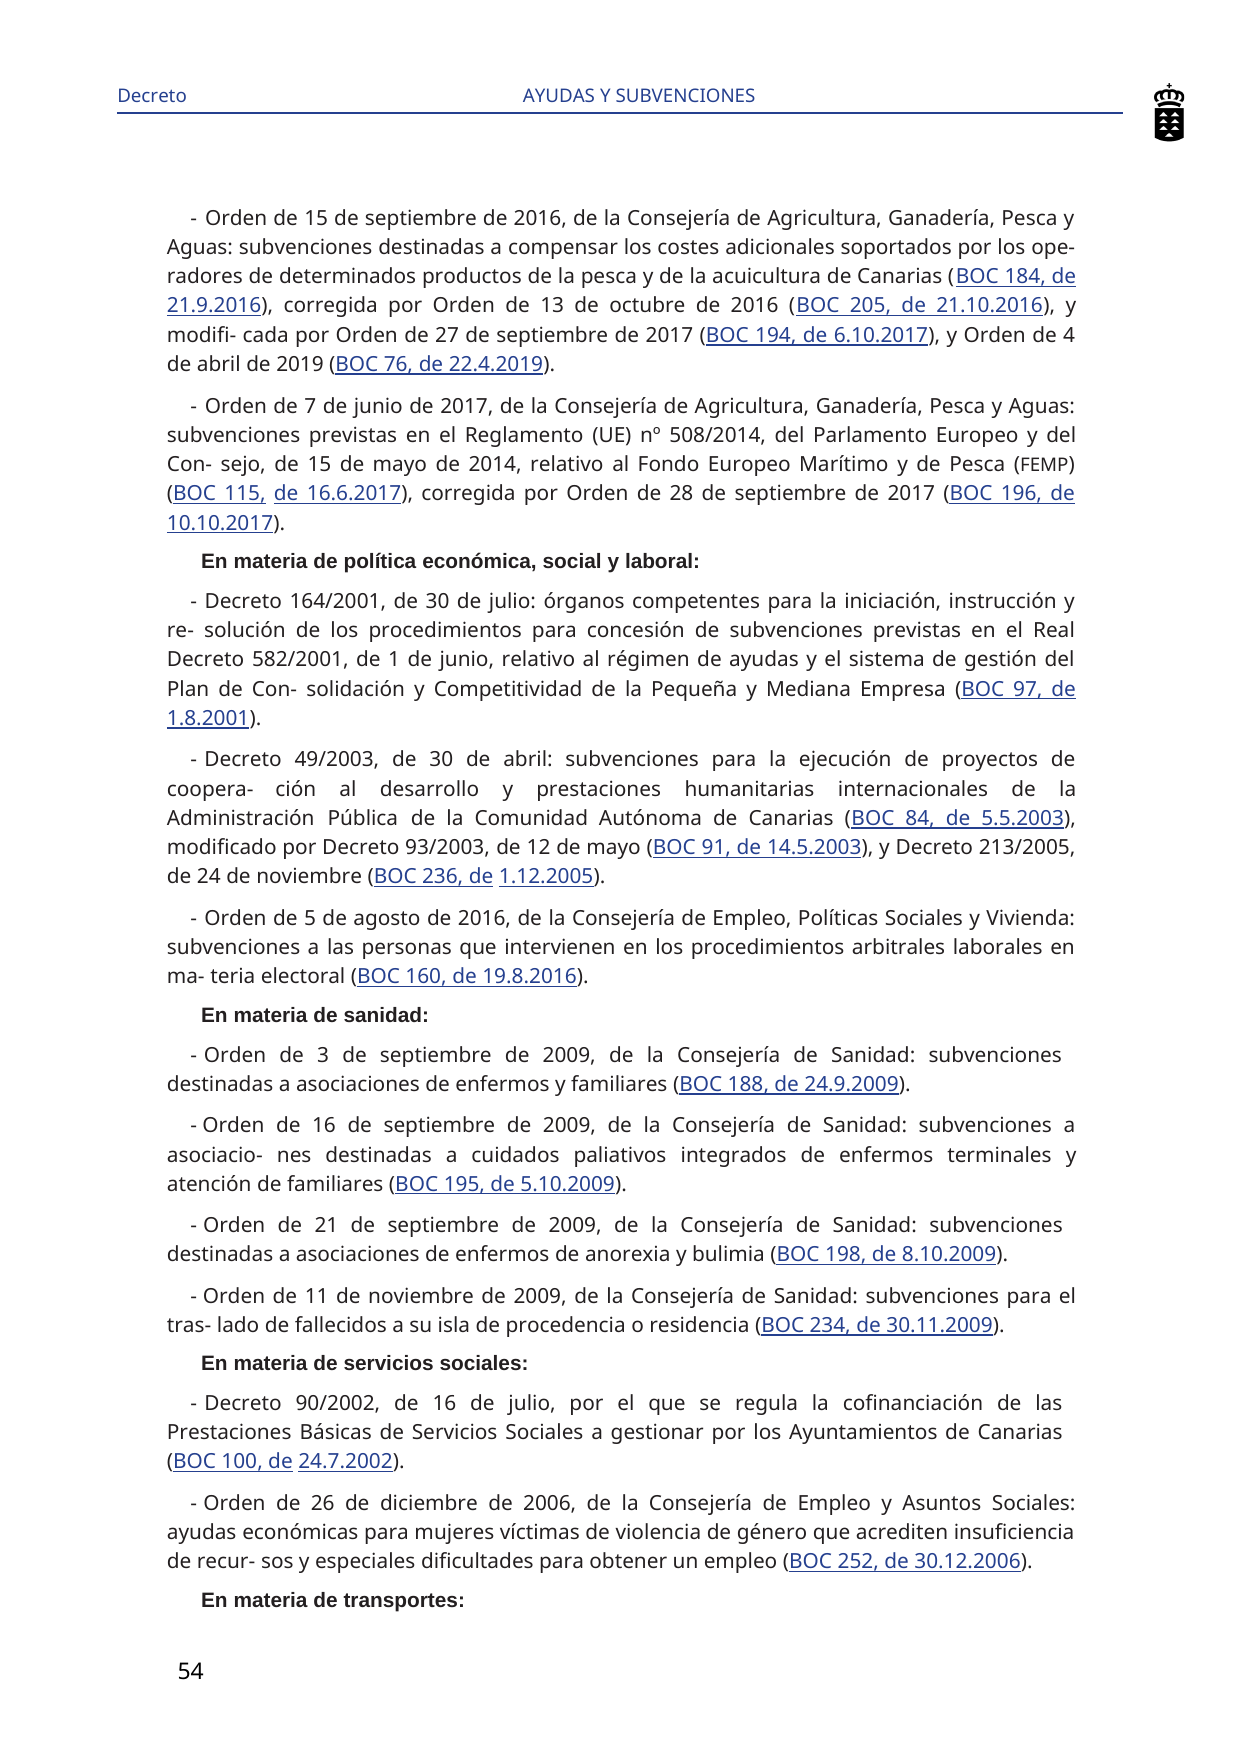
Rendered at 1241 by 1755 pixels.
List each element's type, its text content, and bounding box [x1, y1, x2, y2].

list Orden de 21 de septiembre de 2009, de la Consejería de Sanidad: subvenciones destinadas a asociaciones de enfermos de anorexia y bulimia (BOC 198, de 8.10.2009). [167, 1210, 1064, 1268]
list Orden de 16 de septiembre de 2009, de la Consejería de Sanidad: subvenciones a asociacio- nes destinadas a cuidados paliativos integrados de enfermos terminales y atención de familiares (BOC 195, de 5.10.2009). [167, 1110, 1076, 1197]
list Orden de 7 de junio de 2017, de la Consejería de Agricultura, Ganadería, Pesca y Aguas: subvenciones previstas en el Reglamento (UE) nº 508/2014, del Parlamento Europeo y del Con- sejo, de 15 de mayo de 2014, relativo al Fondo Europeo Marítimo y de Pesca (FEMP) (BOC 115, de 16.6.2017), corregida por Orden de 28 de septiembre de 2017 (BOC 196, de 10.10.2017). [167, 391, 1076, 536]
list Orden de 26 de diciembre de 2006, de la Consejería de Empleo y Asuntos Sociales: ayudas económicas para mujeres víctimas de violencia de género que acrediten insuficiencia de recur- sos y especiales dificultades para obtener un empleo (BOC 252, de 30.12.2006). [167, 1488, 1076, 1575]
list Decreto 164/2001, de 30 de julio: órganos competentes para la iniciación, instrucción y re- solución de los procedimientos para concesión de subvenciones previstas en el Real Decreto 582/2001, de 1 de junio, relativo al régimen de ayudas y el sistema de gestión del Plan de Con- solidación y Competitividad de la Pequeña y Mediana Empresa (BOC 97, de 1.8.2001). [167, 586, 1076, 732]
text En materia de servicios sociales: [201, 1351, 1076, 1375]
list Decreto 90/2002, de 16 de julio, por el que se regula la cofinanciación de las Prestaciones Básicas de Servicios Sociales a gestionar por los Ayuntamientos de Canarias (BOC 100, de 24.7.2002). [167, 1388, 1064, 1475]
text En materia de política económica, social y laboral: [201, 549, 1076, 573]
list Orden de 11 de noviembre de 2009, de la Consejería de Sanidad: subvenciones para el tras- lado de fallecidos a su isla de procedencia o residencia (BOC 234, de 30.11.2009). [167, 1281, 1076, 1338]
text En materia de transportes: [201, 1588, 1076, 1612]
list Orden de 5 de agosto de 2016, de la Consejería de Empleo, Políticas Sociales y Vivienda: subvenciones a las personas que intervienen en los procedimientos arbitrales laborales en ma- teria electoral (BOC 160, de 19.8.2016). [167, 903, 1076, 990]
list Orden de 15 de septiembre de 2016, de la Consejería de Agricultura, Ganadería, Pesca y Aguas: subvenciones destinadas a compensar los costes adicionales soportados por los ope- radores de determinados productos de la pesca y de la acuicultura de Canarias (BOC 184, de 21.9.2016), corregida por Orden de 13 de octubre de 2016 (BOC 205, de 21.10.2016), y modifi- cada por Orden de 27 de septiembre de 2017 (BOC 194, de 6.10.2017), y Orden de 4 de abril de 2019 (BOC 76, de 22.4.2019). [167, 203, 1076, 378]
list Decreto 49/2003, de 30 de abril: subvenciones para la ejecución de proyectos de coopera- ción al desarrollo y prestaciones humanitarias internacionales de la Administración Pública de la Comunidad Autónoma de Canarias (BOC 84, de 5.5.2003), modificado por Decreto 93/2003, de 12 de mayo (BOC 91, de 14.5.2003), y Decreto 213/2005, de 24 de noviembre (BOC 236, de 1.12.2005). [167, 744, 1076, 890]
text En materia de sanidad: [201, 1003, 1076, 1027]
list Orden de 3 de septiembre de 2009, de la Consejería de Sanidad: subvenciones destinadas a asociaciones de enfermos y familiares (BOC 188, de 24.9.2009). [167, 1040, 1064, 1097]
